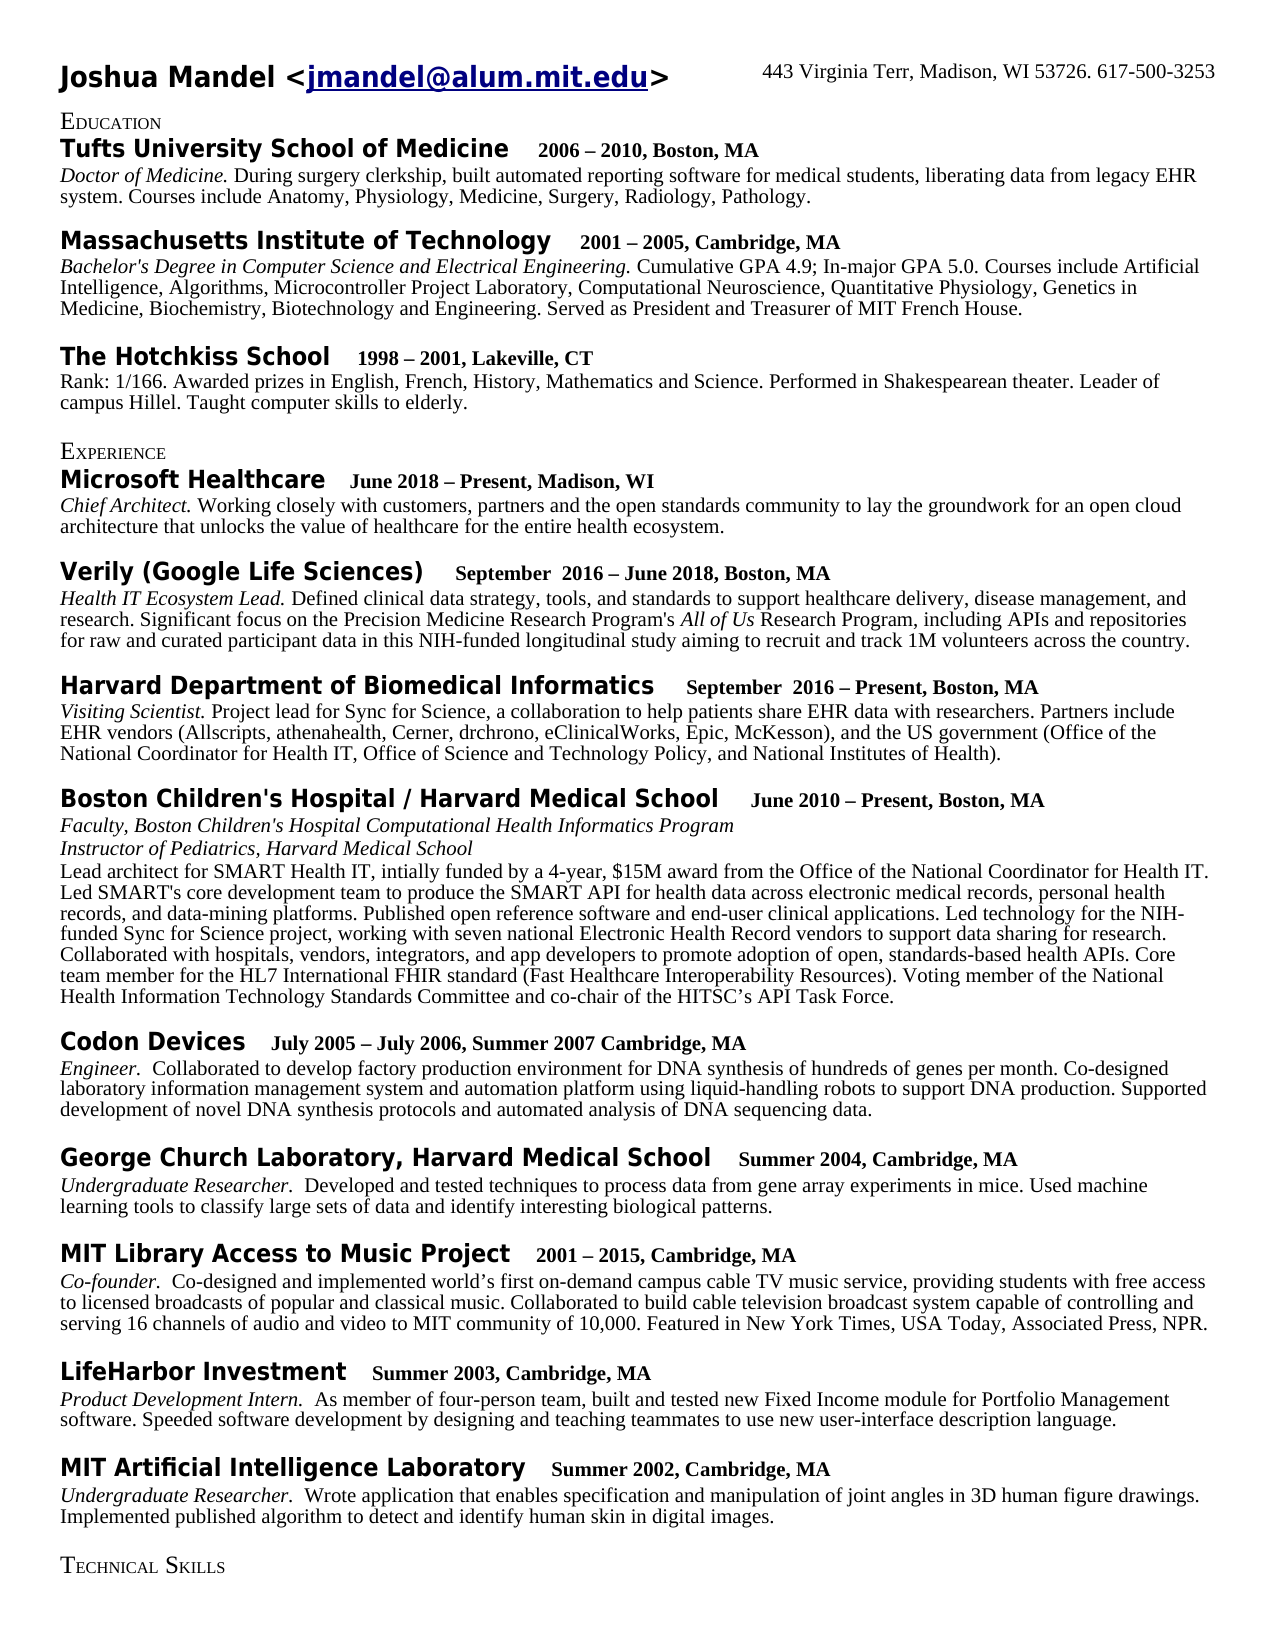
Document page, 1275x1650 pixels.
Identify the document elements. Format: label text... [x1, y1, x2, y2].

text Engineer. Collaborated to develop factory production environment for DNA synthesis of hundreds of genes per month. Co-designed laboratory information management system and automation platform using liquid-handling robots to support DNA production. Supported development of novel DNA synthesis protocols and automated analysis of DNA sequencing data. [60, 1056, 1215, 1121]
text Instructor of Pediatrics, Harvard Medical School [60, 837, 1215, 860]
text Faculty, Boston Children's Hospital Computational Health Informatics Program [60, 813, 1215, 837]
text Chief Architect. Working closely with customers, partners and the open standards community to lay the groundwork for an open cloud architecture that unlocks the value of healthcare for the entire health ecosystem. [60, 494, 1215, 538]
text Education [60, 107, 1215, 134]
text MIT Artificial Intelligence Laboratory Summer 2002, Cambridge, MA [60, 1450, 1215, 1484]
text The Hotchkiss School 1998 – 2001, Lakeville, CT Rank: 1/166. Awarded prizes in English, French, History, Mathematics and Science. Performed in Shakespearean theater. Leader of campus Hillel. Taught computer skills to elderly. [60, 338, 1215, 414]
text Boston Children's Hospital / Harvard Medical School June 2010 – Present, Boston, MA [60, 784, 1215, 813]
text Harvard Department of Biomedical Informatics September 2016 – Present, Boston, MA [60, 671, 1215, 700]
text Tufts University School of Medicine 2006 – 2010, Boston, MA [60, 134, 1215, 164]
text Health IT Ecosystem Lead. Defined clinical data strategy, tools, and standards to support healthcare delivery, disease management, and research. Significant focus on the Precision Medicine Research Program's All of Us Research Program, including APIs and repositories for raw and curated participant data in this NIH-funded longitudinal study aiming to recruit and track 1M volunteers across the country. [60, 587, 1215, 652]
text Visiting Scientist. Project lead for Sync for Science, a collaboration to help patients share EHR data with researchers. Partners include EHR vendors (Allscripts, athenahealth, Cerner, drchrono, eClinicalWorks, Epic, McKesson), and the US government (Office of the National Coordinator for Health IT, Office of Science and Technology Policy, and National Institutes of Health). [60, 700, 1215, 765]
text Doctor of Medicine. During surgery clerkship, built automated reporting software for medical students, liberating data from legacy EHR system. Courses include Anatomy, Physiology, Medicine, Surgery, Radiology, Pathology. [60, 164, 1215, 208]
text Experience [60, 437, 1215, 465]
table_header 443 Virginia Terr, Madison, WI 53726. 617-500-3253 [688, 60, 1215, 107]
text Undergraduate Researcher. Wrote application that enables specification and manipulation of joint angles in 3D human figure drawings. Implemented published algorithm to detect and identify human skin in digital images. [60, 1484, 1215, 1528]
text Technical Skills [60, 1551, 1215, 1579]
text George Church Laboratory, Harvard Medical School Summer 2004, Cambridge, MA [60, 1139, 1215, 1174]
text Product Development Intern. As member of four-person team, built and tested new Fixed Income module for Portfolio Management software. Speeded software development by designing and teaching teammates to use new user-interface description language. [60, 1387, 1215, 1431]
table_header Joshua Mandel <jmandel@alum.mit.edu> [60, 60, 688, 107]
text MIT Library Access to Music Project 2001 – 2015, Cambridge, MA [60, 1236, 1215, 1270]
text Codon Devices July 2005 – July 2006, Summer 2007 Cambridge, MA [60, 1027, 1215, 1056]
text Bachelor's Degree in Computer Science and Electrical Engineering. Cumulative GPA 4.9; In-major GPA 5.0. Courses include Artificial Intelligence, Algorithms, Microcontroller Project Laboratory, Computational Neuroscience, Quantitative Physiology, Genetics in Medicine, Biochemistry, Biotechnology and Engineering. Served as President and Treasurer of MIT French House. [60, 255, 1215, 320]
text LifeHarbor Investment Summer 2003, Cambridge, MA [60, 1353, 1215, 1387]
text Verily (Google Life Sciences) September 2016 – June 2018, Boston, MA [60, 558, 1215, 587]
text Co-founder. Co-designed and implemented world’s first on-demand campus cable TV music service, providing students with free access to licensed broadcasts of popular and classical music. Collaborated to build cable television broadcast system capable of controlling and serving 16 channels of audio and video to MIT community of 10,000. Featured in New York Times, USA Today, Associated Press, NPR. [60, 1270, 1215, 1335]
text Undergraduate Researcher. Developed and tested techniques to process data from gene array experiments in mice. Used machine learning tools to classify large sets of data and identify interesting biological patterns. [60, 1174, 1215, 1218]
text Lead architect for SMART Health IT, intially funded by a 4-year, $15M award from the Office of the National Coordinator for Health IT. Led SMART's core development team to produce the SMART API for health data across electronic medical records, personal health records, and data-mining platforms. Published open reference software and end-user clinical applications. Led technology for the NIH-funded Sync for Science project, working with seven national Electronic Health Record vendors to support data sharing for research. Collaborated with hospitals, vendors, integrators, and app developers to promote adoption of open, standards-based health APIs. Core team member for the HL7 International FHIR standard (Fast Healthcare Interoperability Resources). Voting member of the National Health Information Technology Standards Committee and co-chair of the HITSC’s API Task Force. [60, 860, 1215, 1008]
text Microsoft Healthcare June 2018 – Present, Madison, WI [60, 465, 1215, 494]
text Massachusetts Institute of Technology 2001 – 2005, Cambridge, MA [60, 226, 1215, 255]
